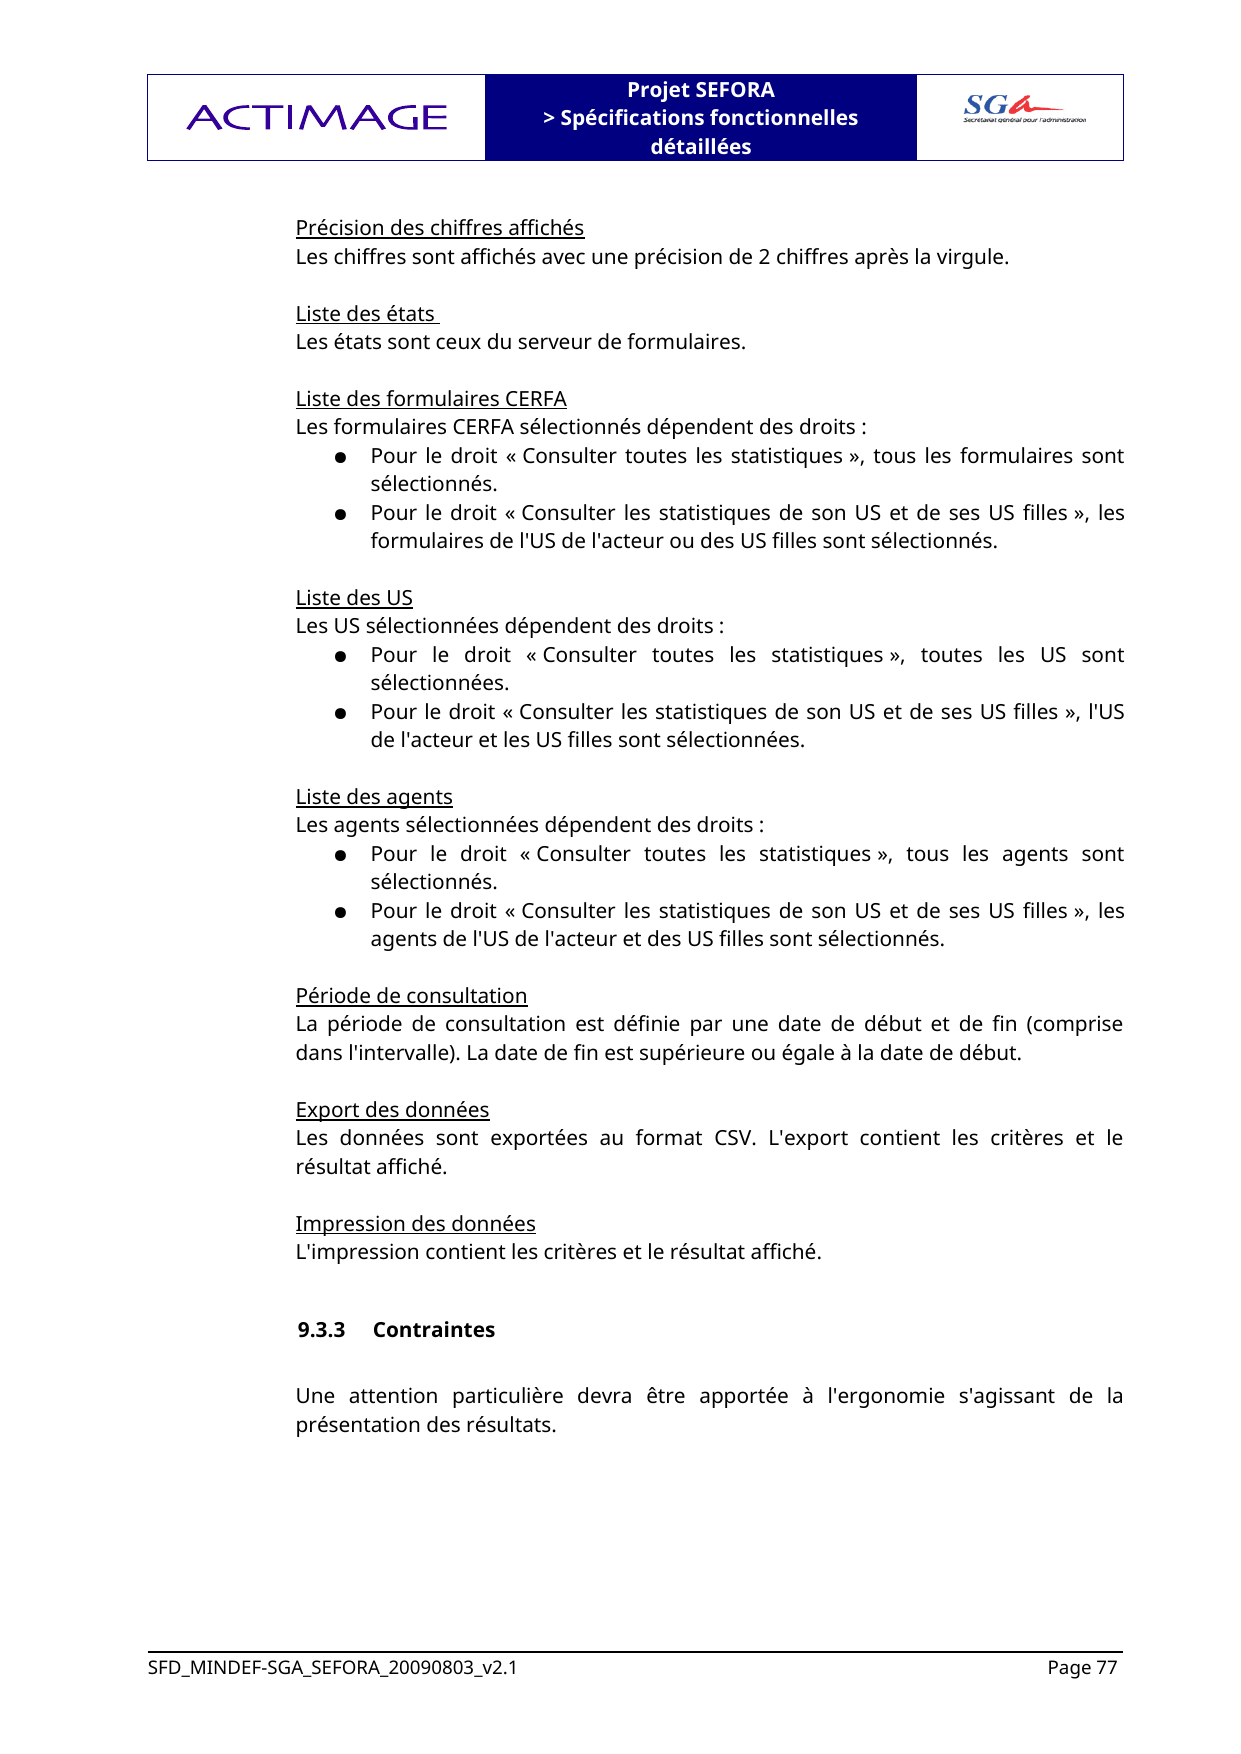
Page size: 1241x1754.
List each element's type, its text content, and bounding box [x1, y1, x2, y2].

text Liste des formulaires CERFA [295, 384, 1125, 412]
list Pour le droit « Consulter toutes les statistiques », tous les formulaires sont sélectionnés. [333, 441, 1125, 498]
text Précision des chiffres affichés [295, 213, 1125, 242]
text Période de consultation [295, 981, 1125, 1009]
text La période de consultation est définie par une date de début et de fin (comprise dans l'intervalle). La date de fin est supérieure ou égale à la date de début. [295, 1009, 1125, 1066]
list Pour le droit « Consulter les statistiques de son US et de ses US filles », l'US de l'acteur et les US filles sont sélectionnées. [333, 697, 1125, 754]
text Liste des états [295, 299, 1125, 327]
text L'impression contient les critères et le résultat affiché. [295, 1237, 1125, 1266]
text Les formulaires CERFA sélectionnés dépendent des droits : [295, 412, 1125, 441]
picture [953, 80, 1102, 141]
text Les US sélectionnées dépendent des droits : [295, 611, 1125, 640]
list Pour le droit « Consulter les statistiques de son US et de ses US filles », les formulaires de l'US de l'acteur ou des US filles sont sélectionnés. [333, 498, 1125, 554]
list Pour le droit « Consulter toutes les statistiques », tous les agents sont sélectionnés. [333, 839, 1125, 896]
text Liste des US [295, 583, 1125, 611]
text Les données sont exportées au format CSV. L'export contient les critères et le résultat affiché. [295, 1123, 1125, 1180]
list Pour le droit « Consulter toutes les statistiques », toutes les US sont sélectionnées. [333, 640, 1125, 697]
subtitle Contraintes [298, 1316, 1125, 1344]
text Impression des données [295, 1209, 1125, 1237]
list Pour le droit « Consulter les statistiques de son US et de ses US filles », les agents de l'US de l'acteur et des US filles sont sélectionnés. [333, 896, 1125, 953]
text Les chiffres sont affichés avec une précision de 2 chiffres après la virgule. [295, 242, 1125, 270]
text Les états sont ceux du serveur de formulaires. [295, 327, 1125, 356]
text Les agents sélectionnées dépendent des droits : [295, 811, 1125, 839]
text Export des données [295, 1095, 1125, 1123]
text Une attention particulière devra être apportée à l'ergonomie s'agissant de la présentation des résultats. [295, 1381, 1125, 1438]
text Liste des agents [295, 782, 1125, 811]
